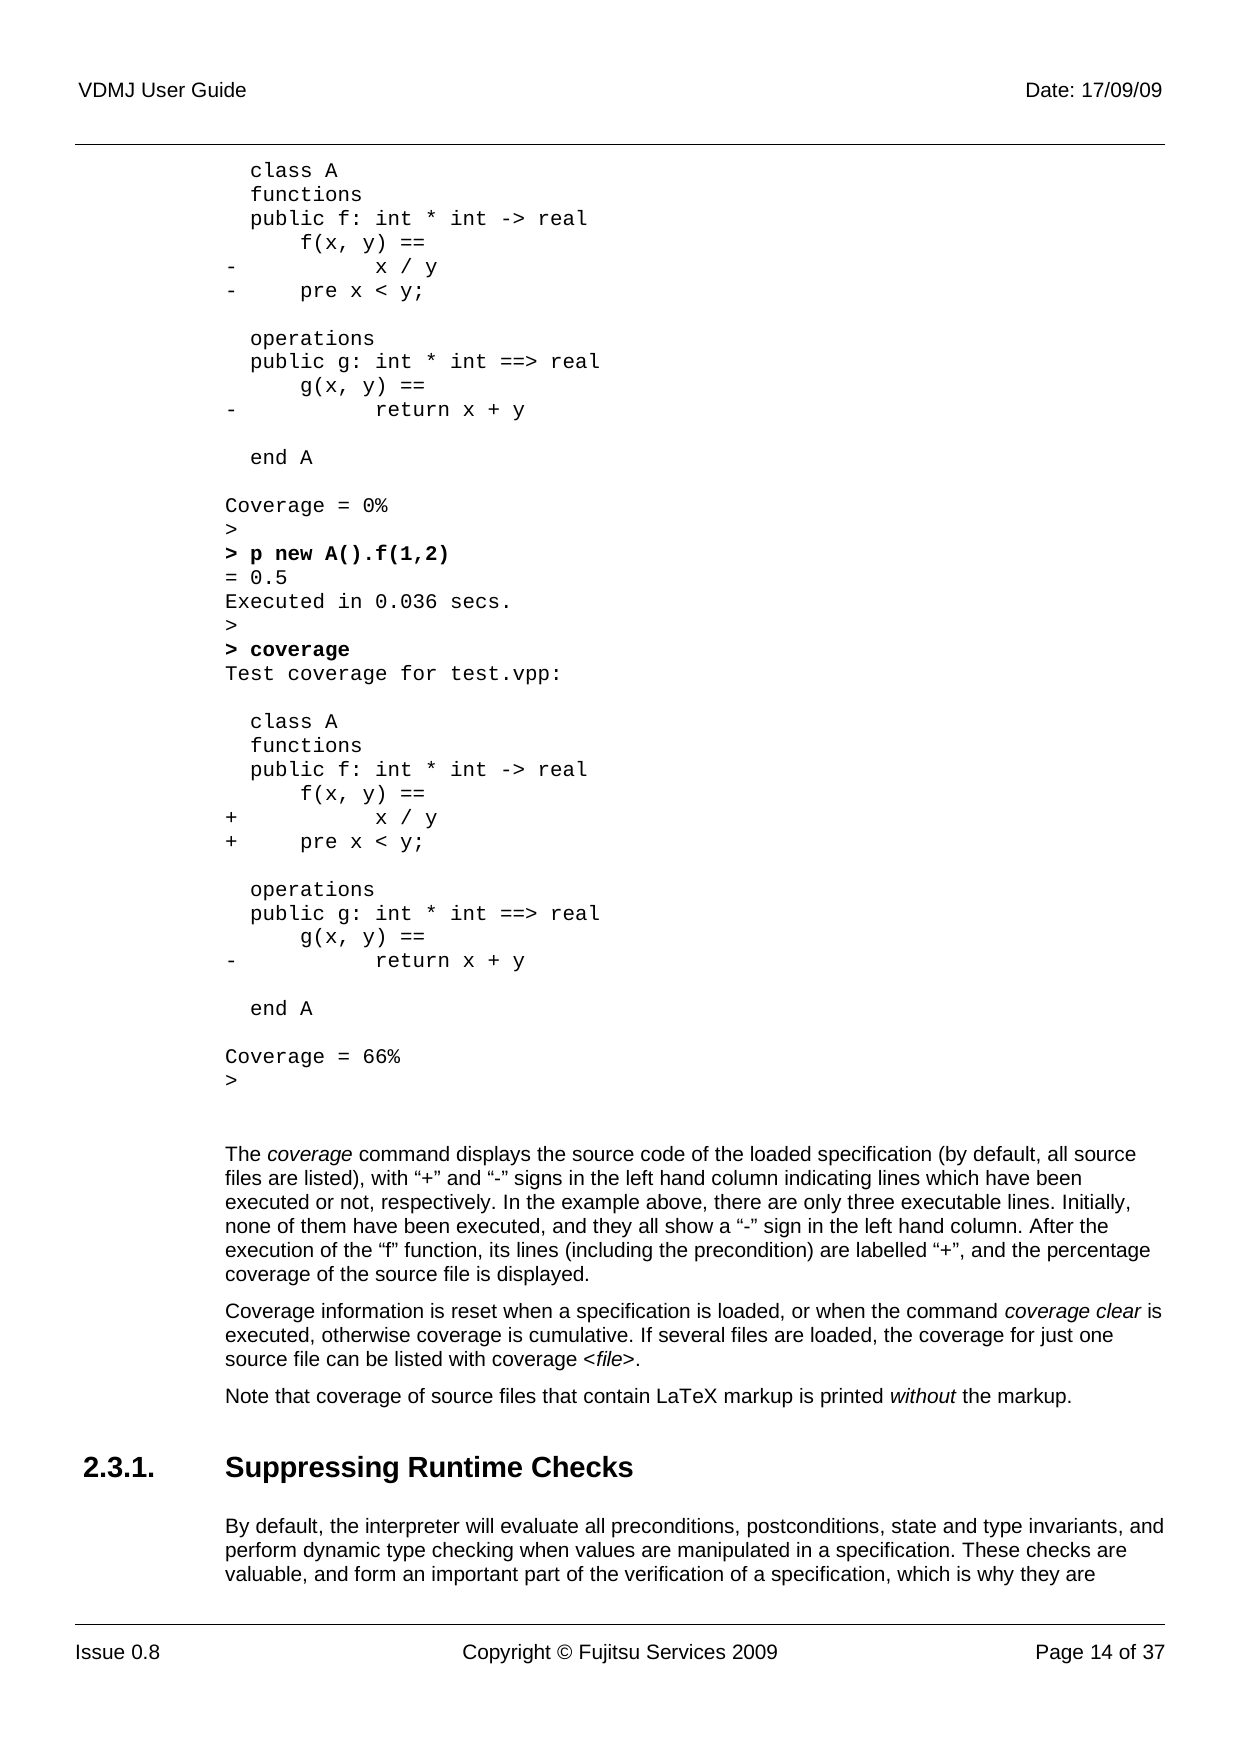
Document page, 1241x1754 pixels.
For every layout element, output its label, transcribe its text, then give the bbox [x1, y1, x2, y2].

text f(x, y) == [225, 232, 1165, 256]
text class A [225, 711, 1165, 735]
text > p new A().f(1,2) [225, 543, 1165, 567]
text public f: int * int -> real [225, 759, 1165, 783]
text = 0.5 [225, 567, 1165, 591]
text public f: int * int -> real [225, 208, 1165, 232]
text - return x + y [225, 950, 1165, 974]
text public g: int * int ==> real [225, 902, 1165, 926]
subtitle Suppressing Runtime Checks [75, 1450, 1165, 1484]
text > [225, 1070, 1165, 1094]
text f(x, y) == [225, 783, 1165, 807]
text operations [225, 878, 1165, 902]
text Note that coverage of source files that contain LaTeX markup is printed without the markup. [225, 1383, 1165, 1408]
text Coverage = 0% [225, 495, 1165, 519]
text g(x, y) == [225, 926, 1165, 950]
text - pre x < y; [225, 279, 1165, 303]
text + x / y [225, 807, 1165, 831]
text end A [225, 447, 1165, 471]
text functions [225, 735, 1165, 759]
text public g: int * int ==> real [225, 351, 1165, 375]
text class A [225, 160, 1165, 184]
text > [225, 615, 1165, 639]
text Coverage information is reset when a specification is loaded, or when the command coverage clear is executed, otherwise coverage is cumulative. If several files are loaded, the coverage for just one source file can be listed with coverage <file>. [225, 1299, 1165, 1371]
text - return x + y [225, 399, 1165, 423]
text - x / y [225, 256, 1165, 279]
text g(x, y) == [225, 375, 1165, 399]
text Test coverage for test.vpp: [225, 663, 1165, 687]
text operations [225, 327, 1165, 351]
text The coverage command displays the source code of the loaded specification (by default, all source files are listed), with “+” and “-” signs in the left hand column indicating lines which have been executed or not, respectively. In the example above, there are only three executable lines. Initially, none of them have been executed, and they all show a “-” sign in the left hand column. After the execution of the “f” function, its lines (including the precondition) are labelled “+”, and the percentage coverage of the source file is displayed. [225, 1142, 1165, 1286]
text + pre x < y; [225, 831, 1165, 854]
text By default, the interpreter will evaluate all preconditions, postconditions, state and type invariants, and perform dynamic type checking when values are manipulated in a specification. These checks are valuable, and form an important part of the verification of a specification, which is why they are [225, 1514, 1165, 1586]
text functions [225, 184, 1165, 208]
text > [225, 519, 1165, 543]
text Executed in 0.036 secs. [225, 591, 1165, 615]
text > coverage [225, 639, 1165, 663]
text end A [225, 998, 1165, 1022]
text Coverage = 66% [225, 1046, 1165, 1070]
